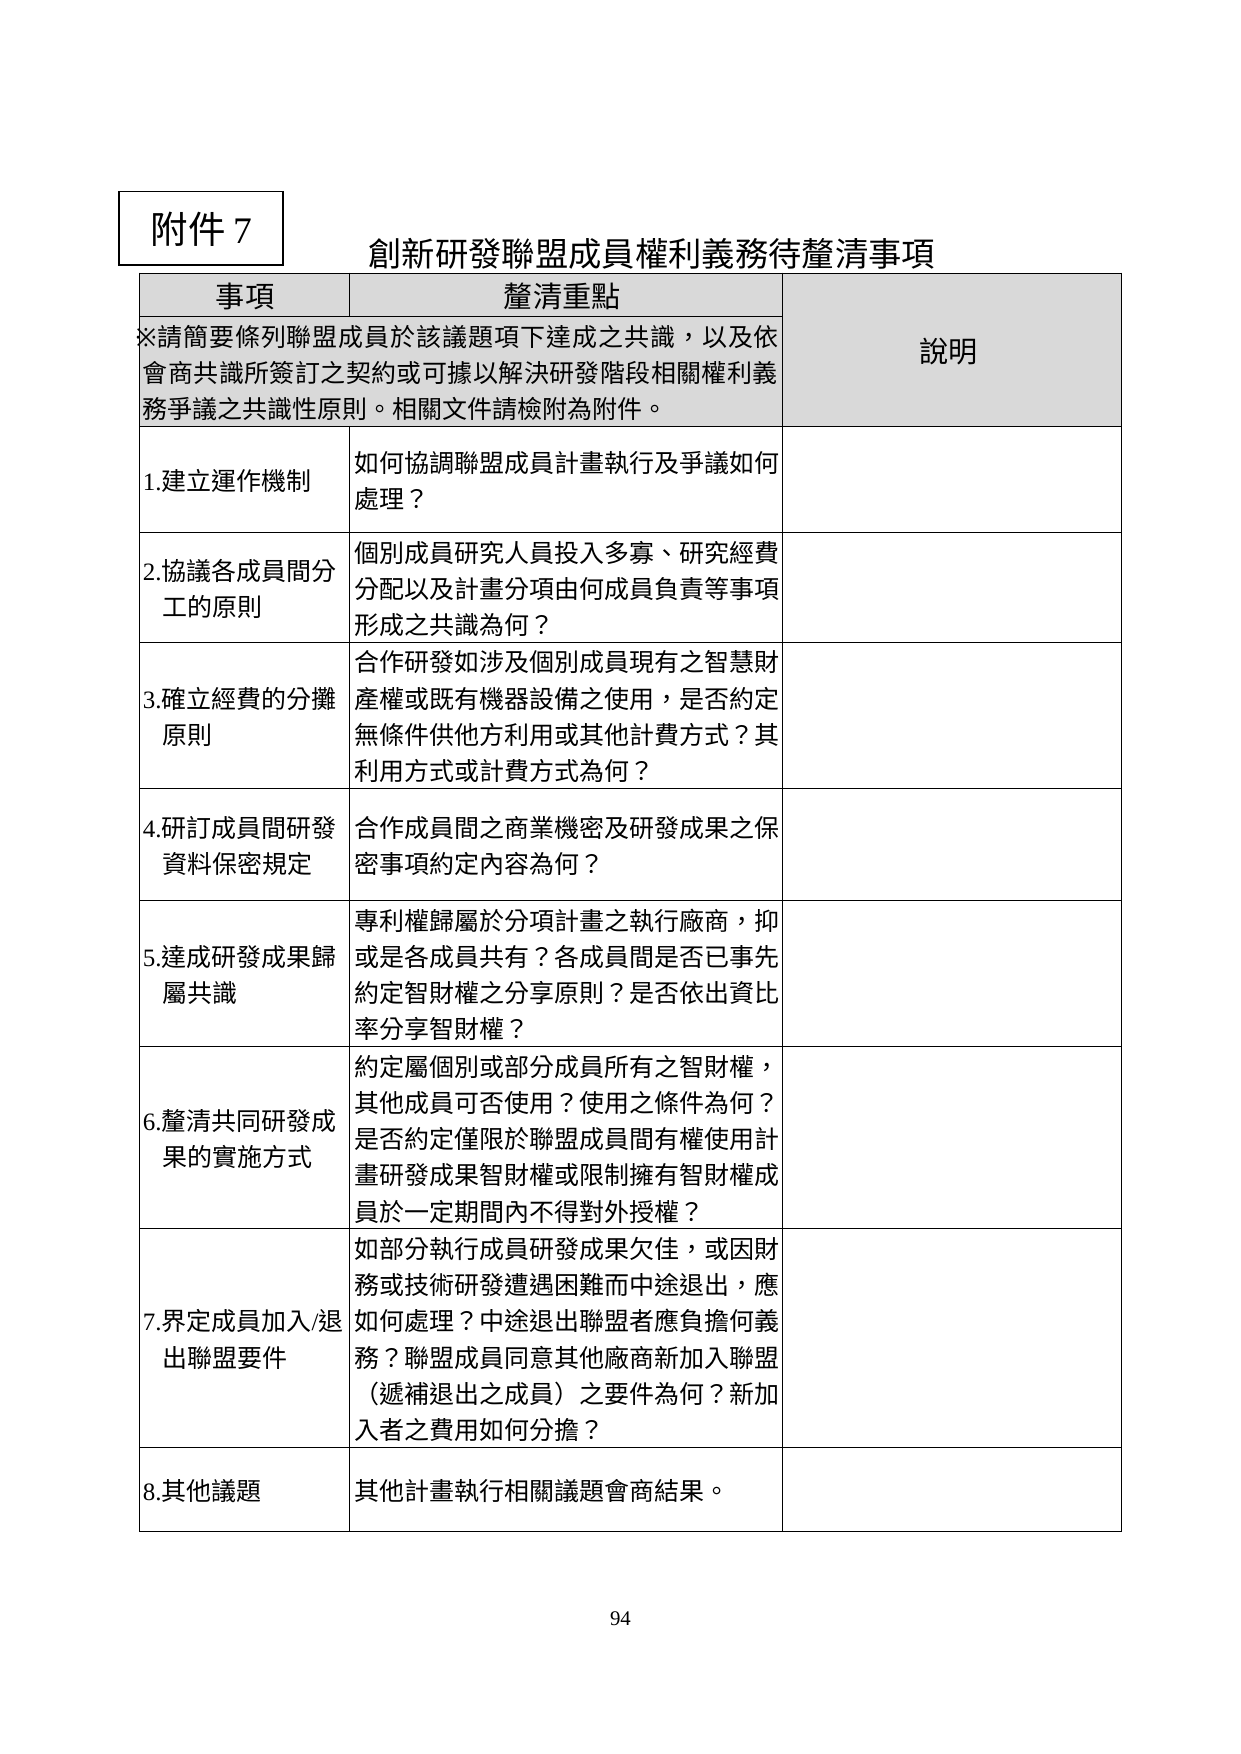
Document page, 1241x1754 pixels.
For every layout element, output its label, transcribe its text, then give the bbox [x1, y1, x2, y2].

table_cell 2.協議各成員間分工的原則 [140, 533, 349, 642]
table_cell [783, 1047, 1121, 1228]
table_cell 8.其他議題 [140, 1448, 349, 1531]
table_cell 4.研訂成員間研發資料保密規定 [140, 789, 349, 900]
table_header 說明 [783, 274, 1121, 426]
table_cell [783, 789, 1121, 900]
table_cell 個別成員研究人員投入多寡、研究經費分配以及計畫分項由何成員負責等事項形成之共識為何？ [350, 533, 782, 642]
table_cell [783, 901, 1121, 1046]
text 創新研發聯盟成員權利義務待釐清事項 [318, 210, 1122, 273]
table_cell 如何協調聯盟成員計畫執行及爭議如何處理？ [350, 427, 782, 532]
table_cell [783, 643, 1121, 788]
table_cell 合作研發如涉及個別成員現有之智慧財產權或既有機器設備之使用，是否約定無條件供他方利用或其他計費方式？其利用方式或計費方式為何？ [350, 643, 782, 788]
table_header 事項 [140, 274, 349, 316]
table_cell [783, 533, 1121, 642]
table_cell 其他計畫執行相關議題會商結果。 [350, 1448, 782, 1531]
table_cell 合作成員間之商業機密及研發成果之保密事項約定內容為何？ [350, 789, 782, 900]
table_cell [783, 427, 1121, 532]
table_header 釐清重點 [350, 274, 782, 316]
text [120, 192, 282, 264]
table_cell [783, 1448, 1121, 1531]
table_cell 約定屬個別或部分成員所有之智財權，其他成員可否使用？使用之條件為何？是否約定僅限於聯盟成員間有權使用計畫研發成果智財權或限制擁有智財權成員於一定期間內不得對外授權？ [350, 1047, 782, 1228]
subtitle 附件7 [135, 200, 267, 254]
table_cell 3.確立經費的分攤原則 [140, 643, 349, 788]
table_cell 如部分執行成員研發成果欠佳，或因財務或技術研發遭遇困難而中途退出，應如何處理？中途退出聯盟者應負擔何義務？聯盟成員同意其他廠商新加入聯盟（遞補退出之成員）之要件為何？新加入者之費用如何分擔？ [350, 1229, 782, 1447]
table_cell 5.達成研發成果歸屬共識 [140, 901, 349, 1046]
table_cell 1.建立運作機制 [140, 427, 349, 532]
table_cell ※請簡要條列聯盟成員於該議題項下達成之共識，以及依會商共識所簽訂之契約或可據以解決研發階段相關權利義務爭議之共識性原則。相關文件請檢附為附件。 [140, 317, 782, 426]
table_cell 專利權歸屬於分項計畫之執行廠商，抑或是各成員共有？各成員間是否已事先約定智財權之分享原則？是否依出資比率分享智財權？ [350, 901, 782, 1046]
table_cell [783, 1229, 1121, 1447]
table_cell 7.界定成員加入/退出聯盟要件 [140, 1229, 349, 1447]
table_cell 6.釐清共同研發成果的實施方式 [140, 1047, 349, 1228]
